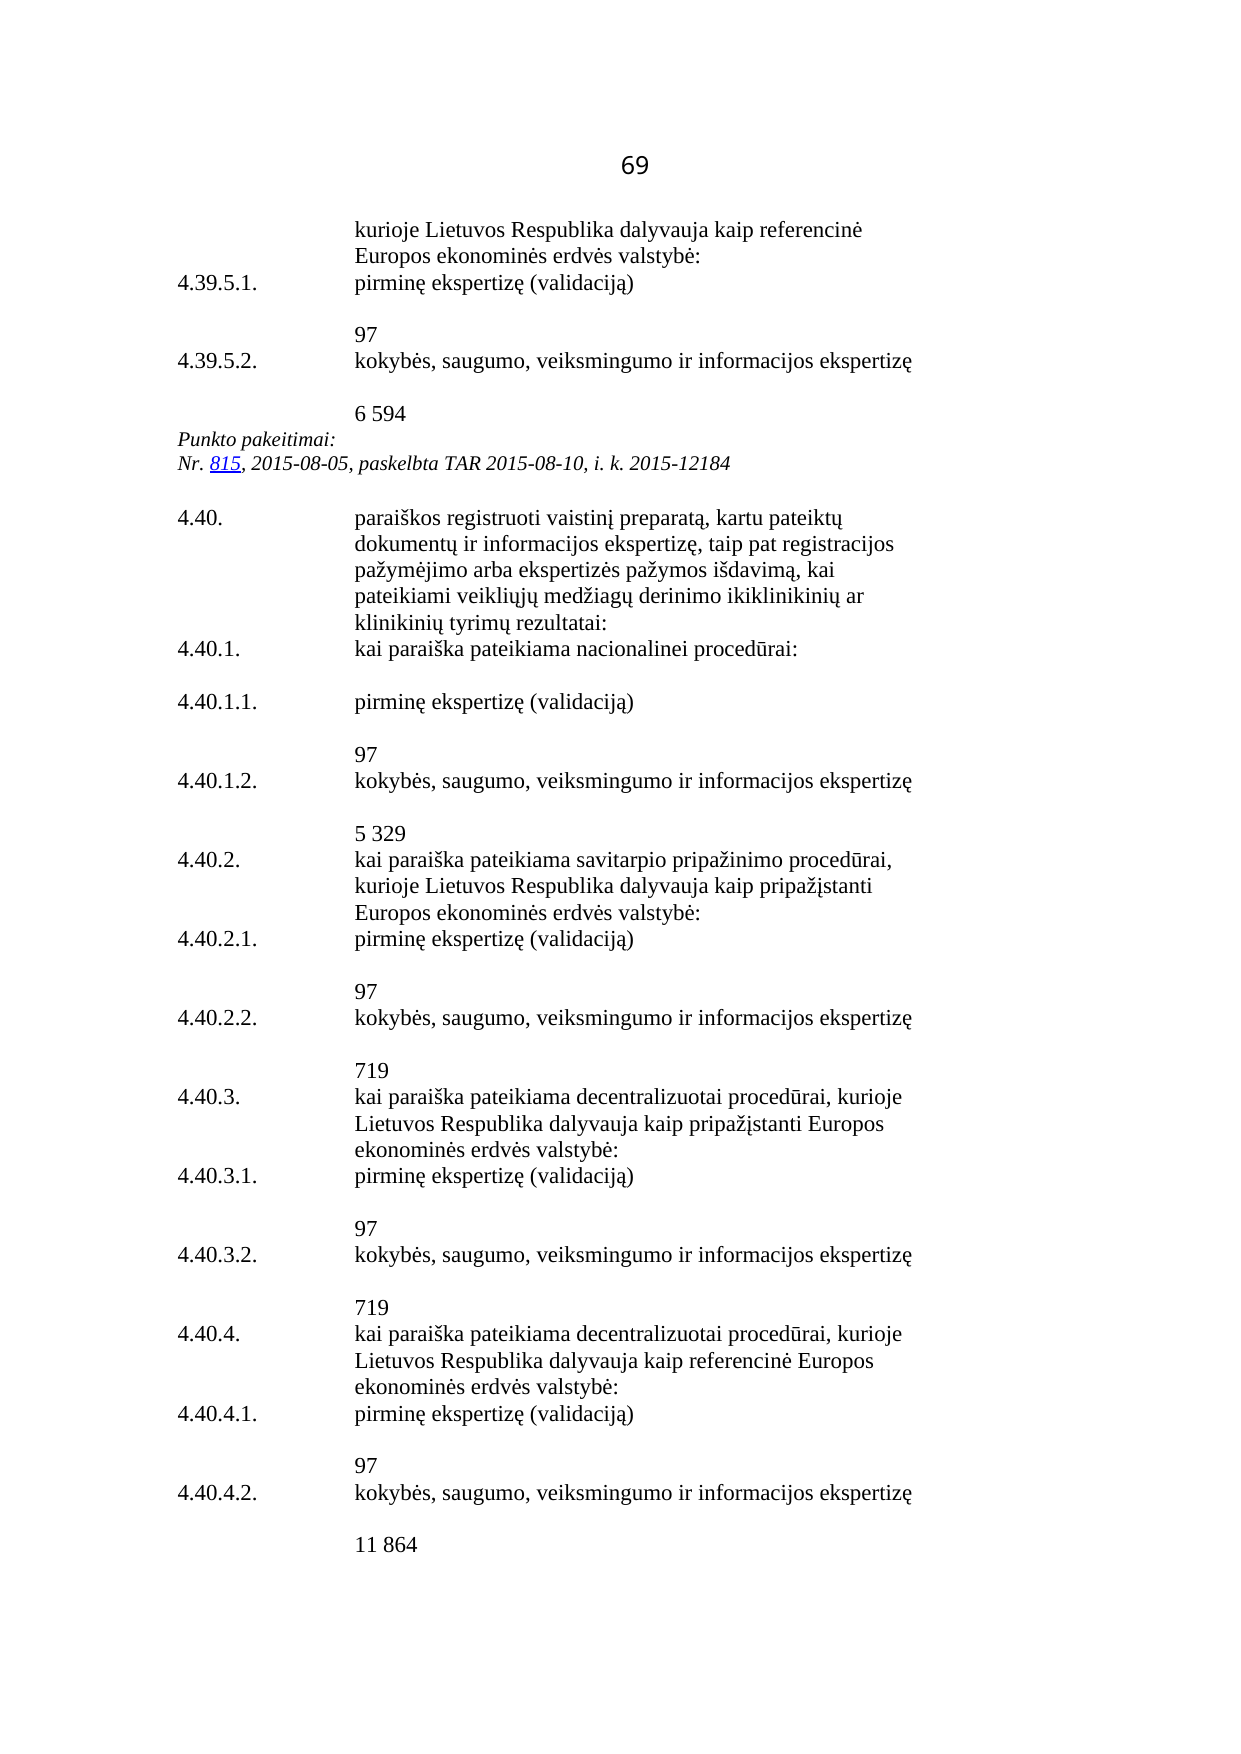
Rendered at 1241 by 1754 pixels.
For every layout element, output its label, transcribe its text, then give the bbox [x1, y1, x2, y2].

text 4.40.1.1. pirminę ekspertizę (validaciją) 97 [177, 688, 945, 767]
text kurioje Lietuvos Respublika dalyvauja kaip referencinė [354, 216, 945, 242]
text Lietuvos Respublika dalyvauja kaip referencinė Europos [354, 1347, 945, 1373]
text Europos ekonominės erdvės valstybė: [354, 899, 945, 925]
text Lietuvos Respublika dalyvauja kaip pripažįstanti Europos [354, 1110, 945, 1136]
text ekonominės erdvės valstybė: [354, 1373, 945, 1399]
text 4.40.3.1. pirminę ekspertizę (validaciją) 97 [177, 1162, 945, 1241]
text 4.40.1. kai paraiška pateikiama nacionalinei procedūrai: [177, 635, 945, 688]
text 4.40.4.1. pirminę ekspertizę (validaciją) 97 [177, 1399, 945, 1479]
text 4.40.2. kai paraiška pateikiama savitarpio pripažinimo procedūrai, [177, 846, 945, 872]
text 4.40. paraiškos registruoti vaistinį preparatą, kartu pateiktų [177, 503, 945, 530]
text 4.40.4.2. kokybės, saugumo, veiksmingumo ir informacijos ekspertizę 11 864 [177, 1479, 945, 1558]
text dokumentų ir informacijos ekspertizę, taip pat registracijos [354, 530, 945, 556]
text 4.40.4. kai paraiška pateikiama decentralizuotai procedūrai, kurioje [177, 1321, 945, 1347]
text 4.40.3. kai paraiška pateikiama decentralizuotai procedūrai, kurioje [177, 1083, 945, 1110]
text 4.39.5.1. pirminę ekspertizę (validaciją) 97 [177, 268, 945, 348]
text klinikinių tyrimų rezultatai: [354, 609, 945, 635]
text Nr. 815, 2015-08-05, paskelbta TAR 2015-08-10, i. k. 2015-12184 [177, 451, 1093, 475]
text pateikiami veikliųjų medžiagų derinimo ikiklinikinių ar [354, 583, 945, 609]
text kurioje Lietuvos Respublika dalyvauja kaip pripažįstanti [354, 872, 945, 899]
text 4.40.1.2. kokybės, saugumo, veiksmingumo ir informacijos ekspertizę 5 329 [177, 767, 945, 846]
text 4.39.5.2. kokybės, saugumo, veiksmingumo ir informacijos ekspertizę 6 594 [177, 348, 945, 427]
text Punkto pakeitimai: [177, 427, 1093, 451]
text pažymėjimo arba ekspertizės pažymos išdavimą, kai [354, 556, 945, 583]
text Europos ekonominės erdvės valstybė: [354, 242, 945, 268]
text ekonominės erdvės valstybė: [354, 1136, 945, 1162]
text 4.40.2.2. kokybės, saugumo, veiksmingumo ir informacijos ekspertizę 719 [177, 1004, 945, 1083]
text 4.40.2.1. pirminę ekspertizę (validaciją) 97 [177, 925, 945, 1004]
text 4.40.3.2. kokybės, saugumo, veiksmingumo ir informacijos ekspertizę 719 [177, 1241, 945, 1321]
